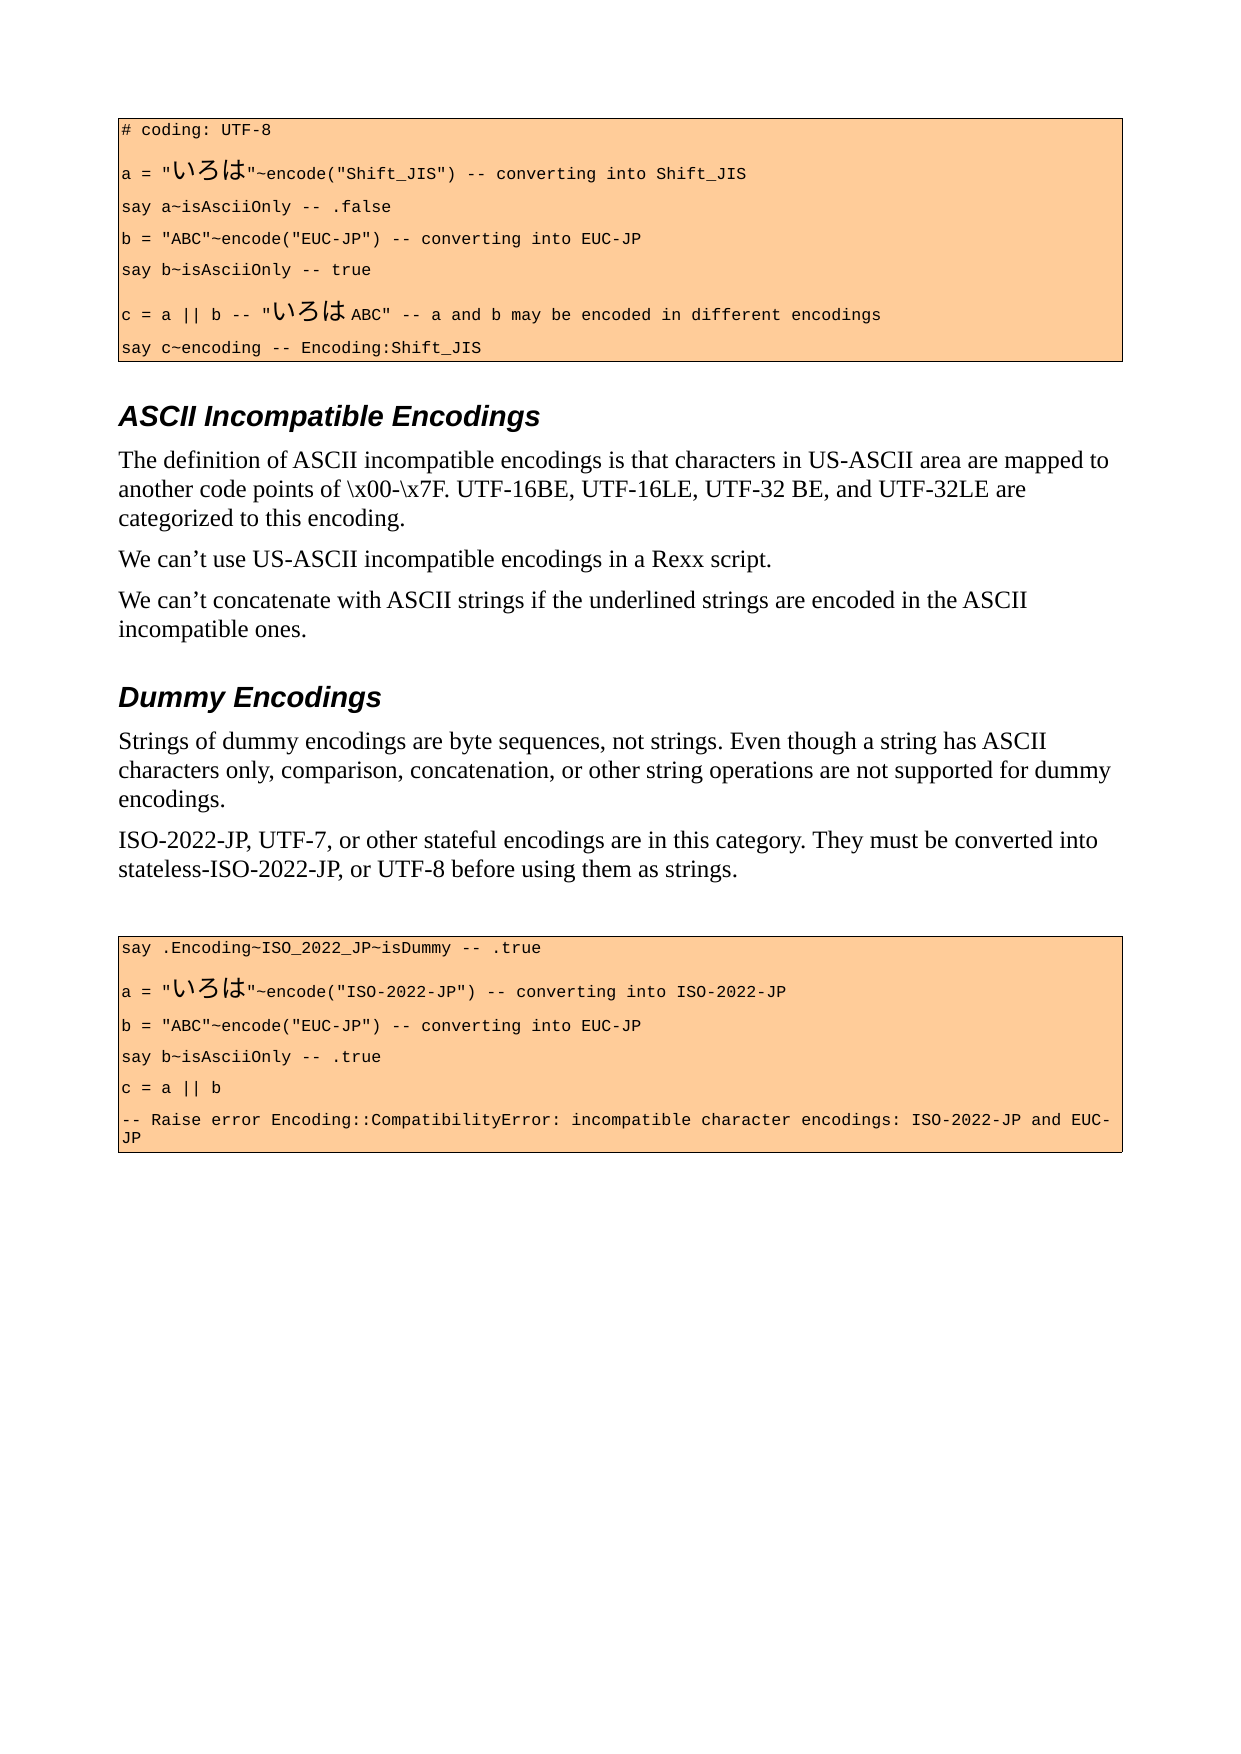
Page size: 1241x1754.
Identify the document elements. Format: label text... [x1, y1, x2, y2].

text c = a || b -- "いろはABC" -- a and b may be encoded in different encodings [119, 290, 1122, 327]
subtitle ASCII Incompatible Encodings [118, 399, 1122, 433]
subtitle Dummy Encodings [118, 680, 1122, 714]
text The definition of ASCII incompatible encodings is that characters in US-ASCII area are mapped to another code points of \x00-\x7F. UTF-16BE, UTF-16LE, UTF-32 BE, and UTF-32LE are categorized to this encoding. [118, 445, 1122, 531]
text a = "いろは"~encode("ISO-2022-JP") -- converting into ISO-2022-JP [119, 967, 1122, 1004]
text b = "ABC"~encode("EUC-JP") -- converting into EUC-JP [119, 227, 1122, 249]
text Strings of dummy encodings are byte sequences, not strings. Even though a string has ASCII characters only, comparison, concatenation, or other string operations are not supported for dummy encodings. [118, 726, 1122, 812]
text a = "いろは"~encode("Shift_JIS") -- converting into Shift_JIS [119, 149, 1122, 187]
text # coding: UTF-8 [119, 119, 1122, 140]
text ISO-2022-JP, UTF-7, or other stateful encodings are in this category. They must be converted into stateless-ISO-2022-JP, or UTF-8 before using them as strings. [118, 825, 1122, 882]
text We can’t concatenate with ASCII strings if the underlined strings are encoded in the ASCII incompatible ones. [118, 585, 1122, 643]
text b = "ABC"~encode("EUC-JP") -- converting into EUC-JP [119, 1014, 1122, 1036]
text say c~encoding -- Encoding:Shift_JIS [119, 337, 1122, 361]
text say b~isAsciiOnly -- true [119, 259, 1122, 281]
text say a~isAsciiOnly -- .false [119, 196, 1122, 218]
text c = a || b [119, 1077, 1122, 1099]
text -- Raise error Encoding::CompatibilityError: incompatible character encodings: ISO-2022-JP and EUC-JP [119, 1108, 1122, 1152]
text say .Encoding~ISO_2022_JP~isDummy -- .true [119, 937, 1122, 958]
text We can’t use US-ASCII incompatible encodings in a Rexx script. [118, 544, 1122, 573]
text say b~isAsciiOnly -- .true [119, 1045, 1122, 1067]
